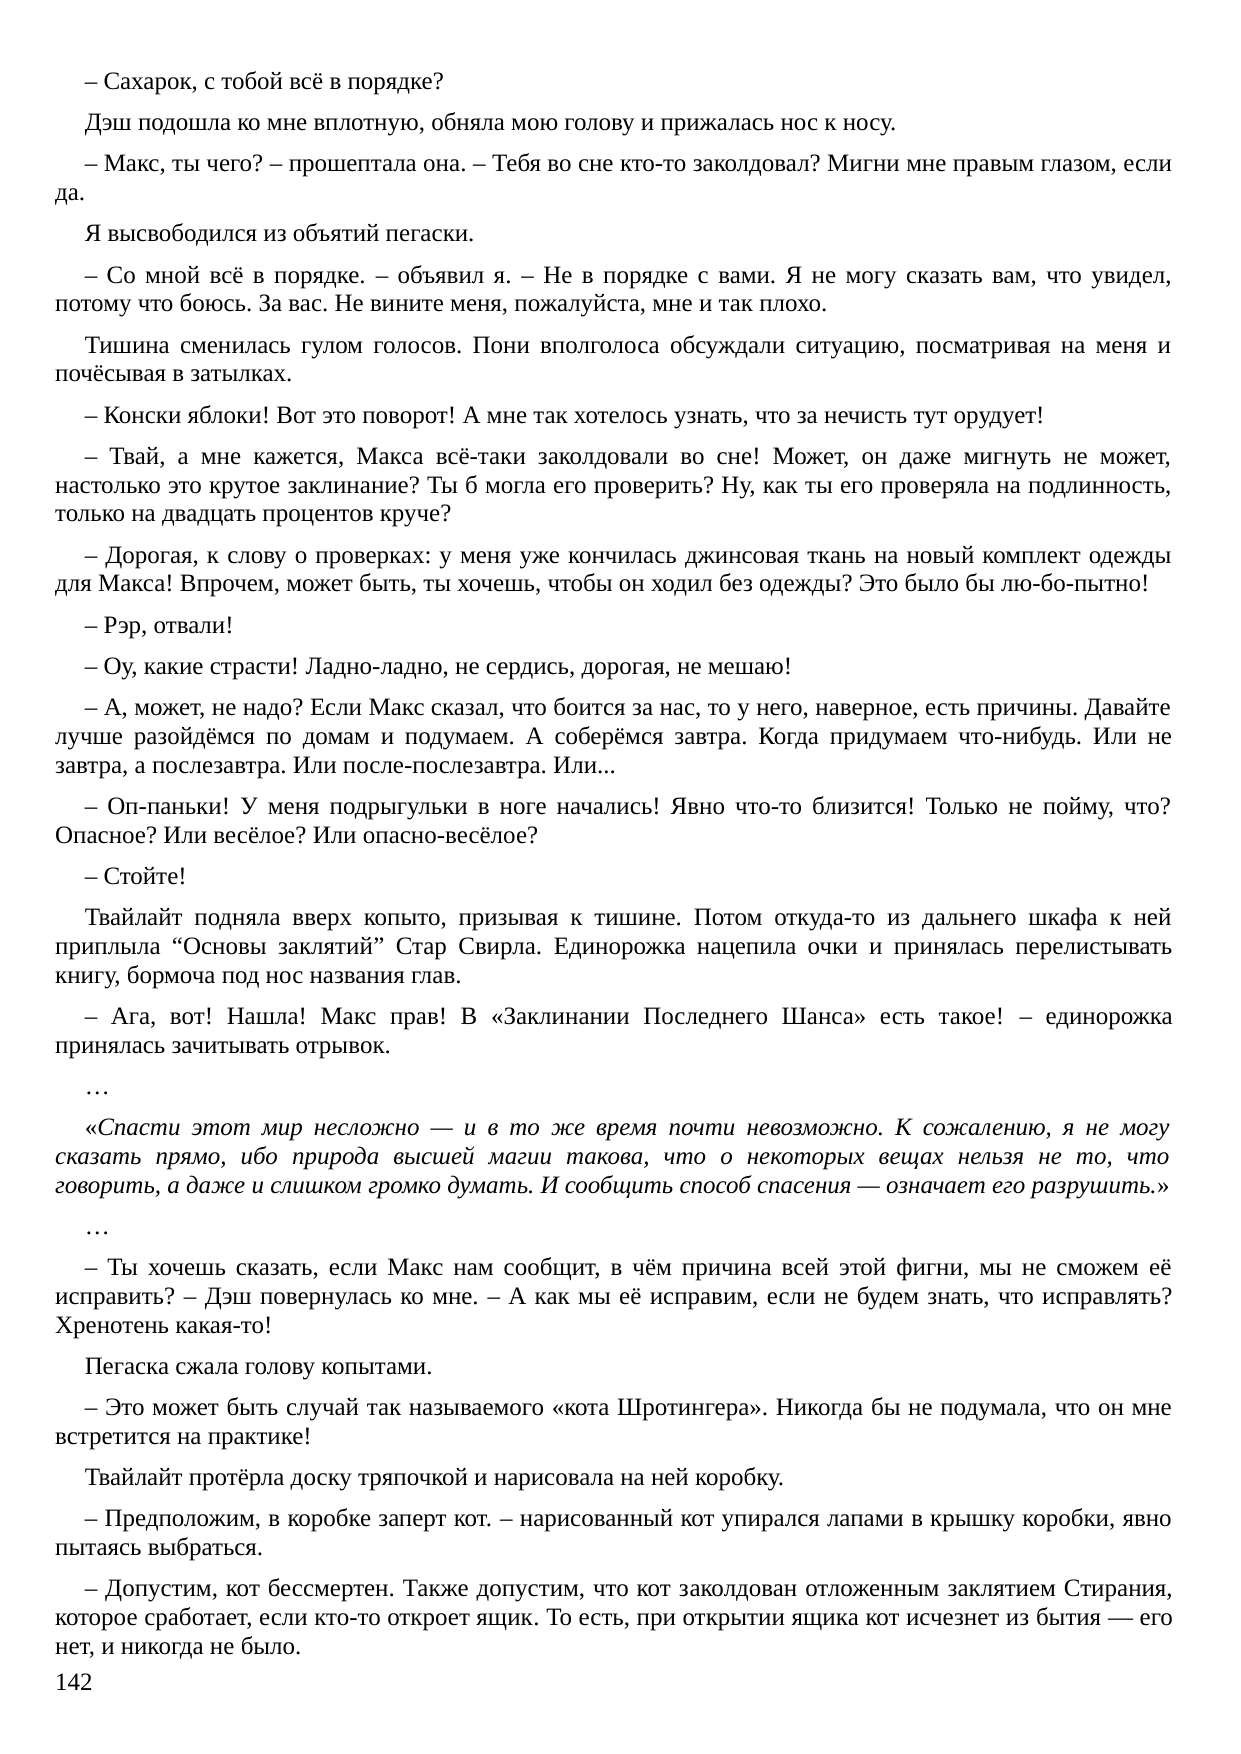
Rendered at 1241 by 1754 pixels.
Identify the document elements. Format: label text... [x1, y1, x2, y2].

text – Предположим, в коробке заперт кот. – нарисованный кот упирался лапами в крышку коробки, явно пытаясь выбраться. [55, 1503, 1173, 1561]
text – Ага, вот! Нашла! Макс прав! В «Заклинании Последнего Шанса» есть такое! – единорожка принялась зачитывать отрывок. [55, 1001, 1173, 1058]
text – Твай, а мне кажется, Макса всё-таки заколдовали во сне! Может, он даже мигнуть не может, настолько это крутое заклинание? Ты б могла его проверить? Ну, как ты его проверяла на подлинность, только на двадцать процентов круче? [55, 441, 1173, 527]
text – Стойте! [55, 861, 1173, 890]
text «Спасти этот мир несложно — и в то же время почти невозможно. К сожалению, я не могу сказать прямо, ибо природа высшей магии такова, что о некоторых вещах нельзя не то, что говорить, а даже и слишком громко думать. И сообщить способ спасения — означает его разрушить.» [55, 1112, 1173, 1198]
text – Конски яблоки! Вот это поворот! А мне так хотелось узнать, что за нечисть тут орудует! [55, 400, 1173, 428]
text Дэш подошла ко мне вплотную, обняла мою голову и прижалась нос к носу. [55, 107, 1173, 136]
text – Ты хочешь сказать, если Макс нам сообщит, в чём причина всей этой фигни, мы не сможем её исправить? – Дэш повернулась ко мне. – А как мы её исправим, если не будем знать, что исправлять? Хренотень какая-то! [55, 1252, 1173, 1338]
text – Макс, ты чего? – прошептала она. – Тебя во сне кто-то заколдовал? Мигни мне правым глазом, если да. [55, 148, 1173, 206]
text Твайлайт подняла вверх копыто, призывая к тишине. Потом откуда-то из дальнего шкафа к ней приплыла “Основы заклятий” Стар Свирла. Единорожка нацепила очки и принялась перелистывать книгу, бормоча под нос названия глав. [55, 902, 1173, 988]
text Тишина сменилась гулом голосов. Пони вполголоса обсуждали ситуацию, посматривая на меня и почёсывая в затылках. [55, 330, 1173, 387]
text – Это может быть случай так называемого «кота Шротингера». Никогда бы не подумала, что он мне встретится на практике! [55, 1392, 1173, 1450]
text – Дорогая, к слову о проверках: у меня уже кончилась джинсовая ткань на новый комплект одежды для Макса! Впрочем, может быть, ты хочешь, чтобы он ходил без одежды? Это было бы лю-бо-пытно! [55, 540, 1173, 597]
text Пегаска сжала голову копытами. [55, 1351, 1173, 1380]
text Твайлайт протёрла доску тряпочкой и нарисовала на ней коробку. [55, 1462, 1173, 1491]
text – Оу, какие страсти! Ладно-ладно, не сердись, дорогая, не мешаю! [55, 651, 1173, 680]
text … [55, 1211, 1173, 1240]
text – А, может, не надо? Если Макс сказал, что боится за нас, то у него, наверное, есть причины. Давайте лучше разойдёмся по домам и подумаем. А соберёмся завтра. Когда придумаем что-нибудь. Или не завтра, а послезавтра. Или после-послезавтра. Или... [55, 692, 1173, 778]
text Я высвободился из объятий пегаски. [55, 218, 1173, 247]
text – Сахарок, с тобой всё в порядке? [55, 66, 1173, 95]
text – Оп-паньки! У меня подрыгульки в ноге начались! Явно что-то близится! Только не пойму, что? Опасное? Или весёлое? Или опасно-весёлое? [55, 791, 1173, 848]
text – Рэр, отвали! [55, 610, 1173, 638]
text – Допустим, кот бессмертен. Также допустим, что кот заколдован отложенным заклятием Стирания, которое сработает, если кто-то откроет ящик. То есть, при открытии ящика кот исчезнет из бытия — его нет, и никогда не было. [55, 1573, 1173, 1660]
text – Со мной всё в порядке. – объявил я. – Не в порядке с вами. Я не могу сказать вам, что увидел, потому что боюсь. За вас. Не вините меня, пожалуйста, мне и так плохо. [55, 260, 1173, 317]
text … [55, 1071, 1173, 1100]
